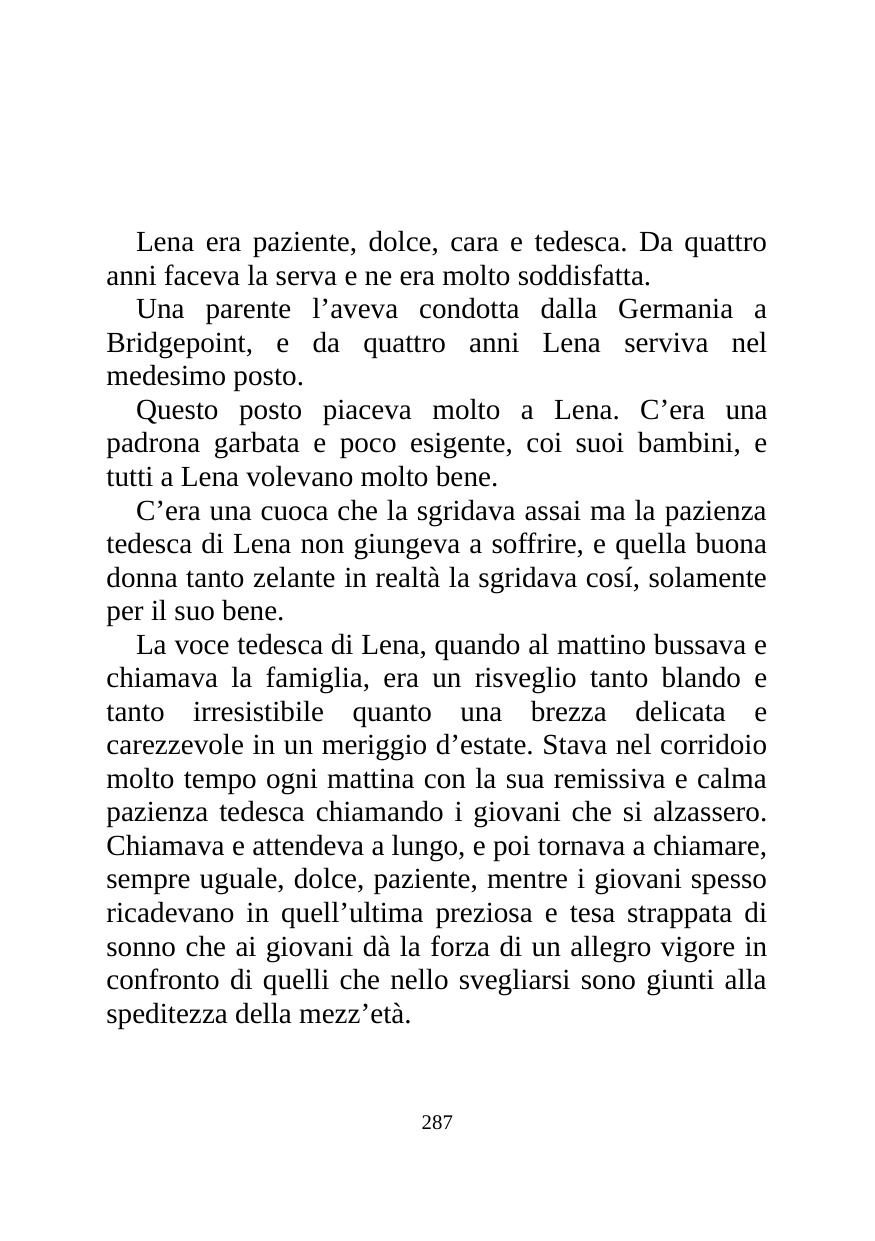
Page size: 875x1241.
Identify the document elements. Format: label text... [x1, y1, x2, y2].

text La voce tedesca di Lena, quando al mattino bussava e chiamava la famiglia, era un risveglio tanto blando e tanto irresistibile quanto una brezza delicata e carezzevole in un meriggio d’estate. Stava nel corridoio molto tempo ogni mattina con la sua remissiva e calma pazienza tedesca chiamando i giovani che si alzassero. Chiamava e attendeva a lungo, e poi tornava a chiamare, sempre uguale, dolce, paziente, mentre i giovani spesso ricadevano in quell’ultima preziosa e tesa strappata di sonno che ai giovani dà la forza di un allegro vigore in confronto di quelli che nello svegliarsi sono giunti alla speditezza della mezz’età. [106, 627, 768, 1029]
text C’era una cuoca che la sgridava assai ma la pazienza tedesca di Lena non giungeva a soffrire, e quella buona donna tanto zelante in realtà la sgridava cosí, solamente per il suo bene. [106, 493, 768, 627]
text Questo posto piaceva molto a Lena. C’era una padrona garbata e poco esigente, coi suoi bambini, e tutti a Lena volevano molto bene. [106, 392, 768, 493]
text Lena era paziente, dolce, cara e tedesca. Da quattro anni faceva la serva e ne era molto soddisfatta. [106, 224, 768, 291]
text Una parente l’aveva condotta dalla Germania a Bridgepoint, e da quattro anni Lena serviva nel medesimo posto. [106, 291, 768, 392]
